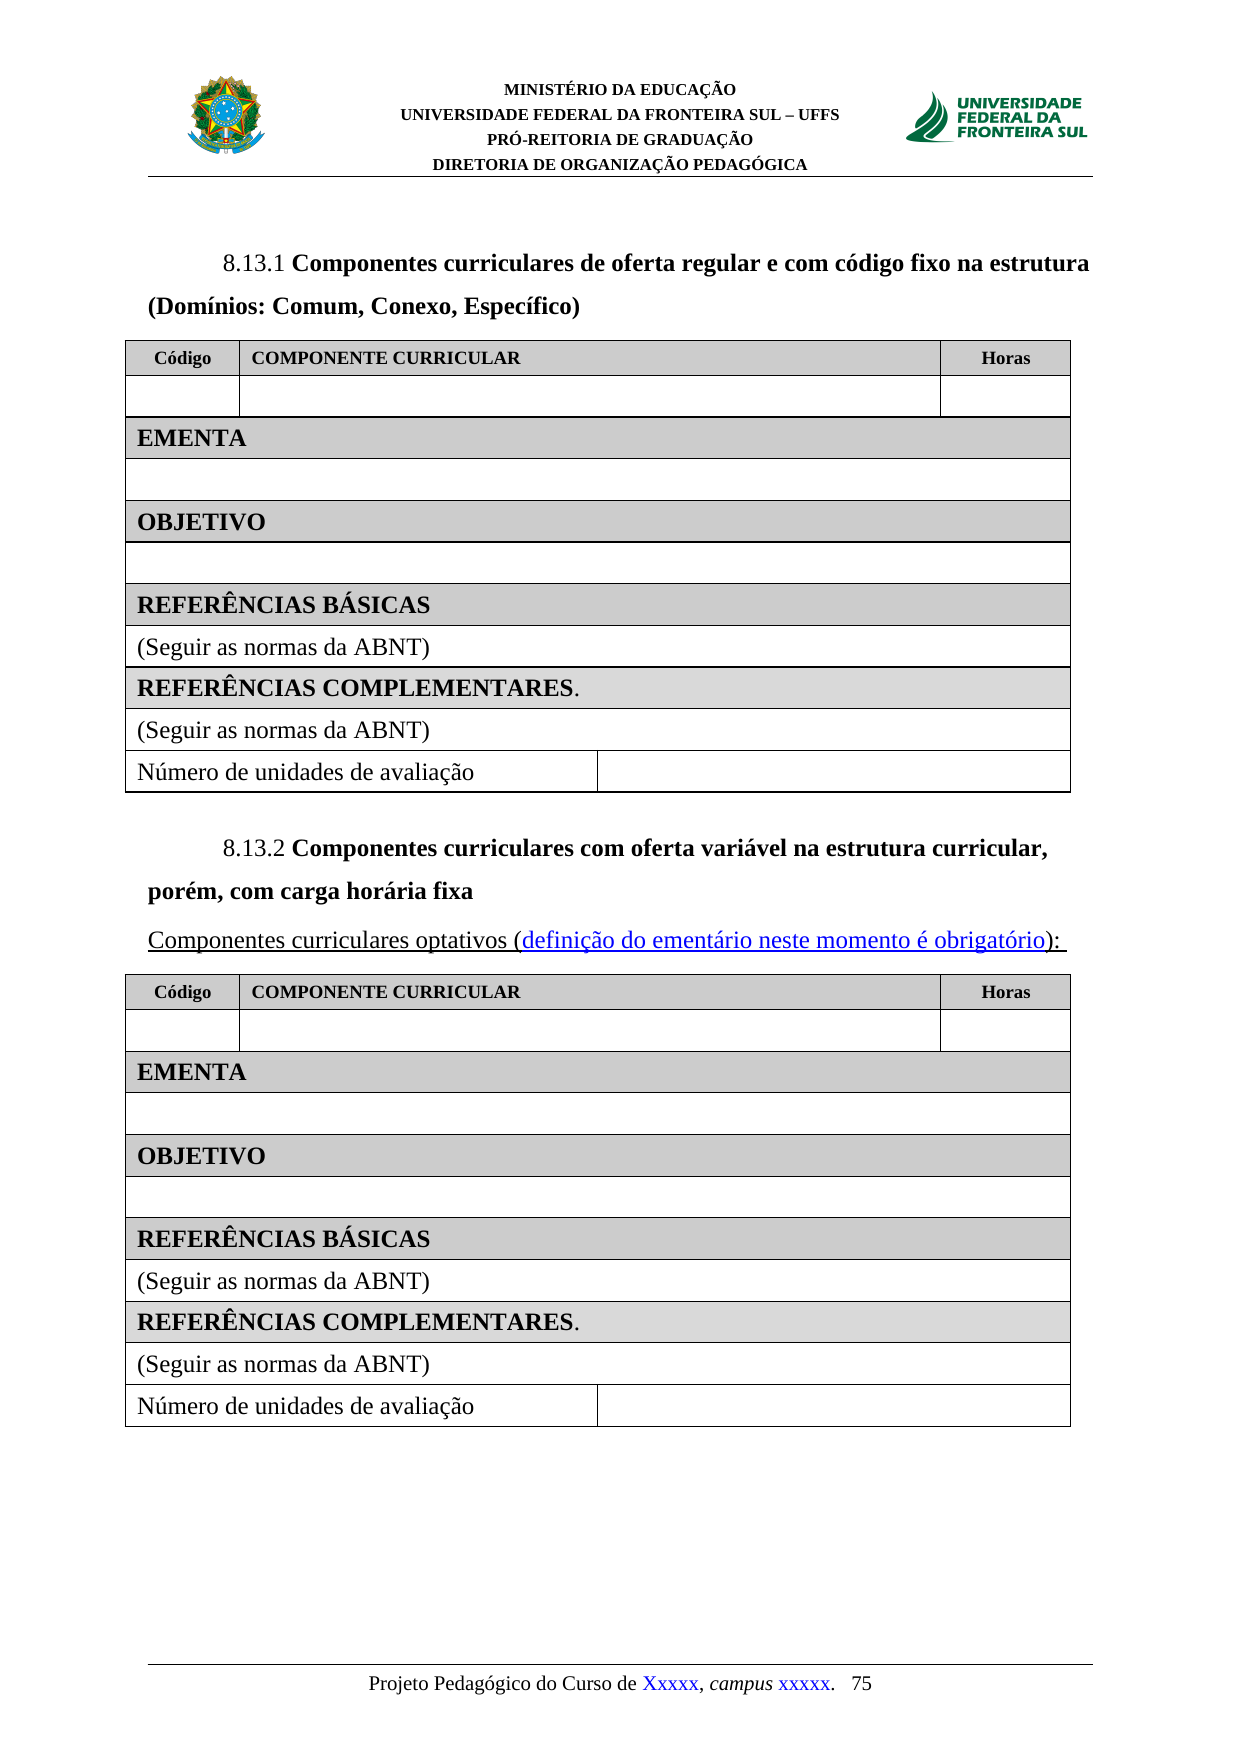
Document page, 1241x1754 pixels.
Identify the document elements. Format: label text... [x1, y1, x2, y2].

table_cell OBJETIVO [126, 1135, 1070, 1176]
table_cell [126, 543, 1070, 583]
table_cell (Seguir as normas da ABNT) [126, 626, 1070, 666]
table_cell REFERÊNCIAS BÁSICAS [126, 584, 1070, 625]
table_cell [240, 1010, 940, 1051]
table_cell [126, 376, 239, 416]
table_cell EMENTA [126, 418, 1070, 458]
table_cell [126, 1093, 1070, 1134]
table_cell ‍Número de unidades de avaliação [126, 1385, 597, 1426]
table_cell [598, 751, 1070, 791]
list 8.13.1 Componentes curriculares de oferta regular e com código fixo na estrutura (Domínios: Comum, Conexo, Específico) [148, 248, 1093, 320]
table_cell [126, 1177, 1070, 1217]
table_cell [941, 1010, 1070, 1051]
table_header Horas [941, 341, 1070, 375]
table_cell [598, 1385, 1070, 1426]
table_cell REFERÊNCIAS COMPLEMENTARES. [126, 668, 1070, 708]
table_header Código [126, 341, 239, 375]
table_cell REFERÊNCIAS COMPLEMENTARES. [126, 1302, 1070, 1342]
table_header COMPONENTE CURRICULAR [240, 341, 940, 375]
table_cell [941, 376, 1070, 416]
table_cell (Seguir as normas da ABNT) [126, 1260, 1070, 1301]
table_cell OBJETIVO [126, 501, 1070, 541]
table_cell [126, 459, 1070, 500]
table_header COMPONENTE CURRICULAR [240, 975, 940, 1009]
picture [187, 76, 265, 154]
table_cell [240, 376, 940, 416]
table_cell [126, 1010, 239, 1051]
list 8.13.2 Componentes curriculares com oferta variável na estrutura curricular, porém, com carga horária fixa [148, 833, 1093, 905]
table_header Horas [941, 975, 1070, 1009]
table_header Código [126, 975, 239, 1009]
table_cell (Seguir as normas da ABNT) [126, 709, 1070, 750]
text Componentes curriculares optativos (definição do ementário neste momento é obrigatório): [148, 925, 1093, 954]
table_cell EMENTA [126, 1052, 1070, 1092]
picture [903, 90, 1090, 146]
table_cell (Seguir as normas da ABNT) [126, 1343, 1070, 1384]
table_cell REFERÊNCIAS BÁSICAS [126, 1218, 1070, 1259]
table_cell ‍Número de unidades de avaliação [126, 751, 597, 791]
